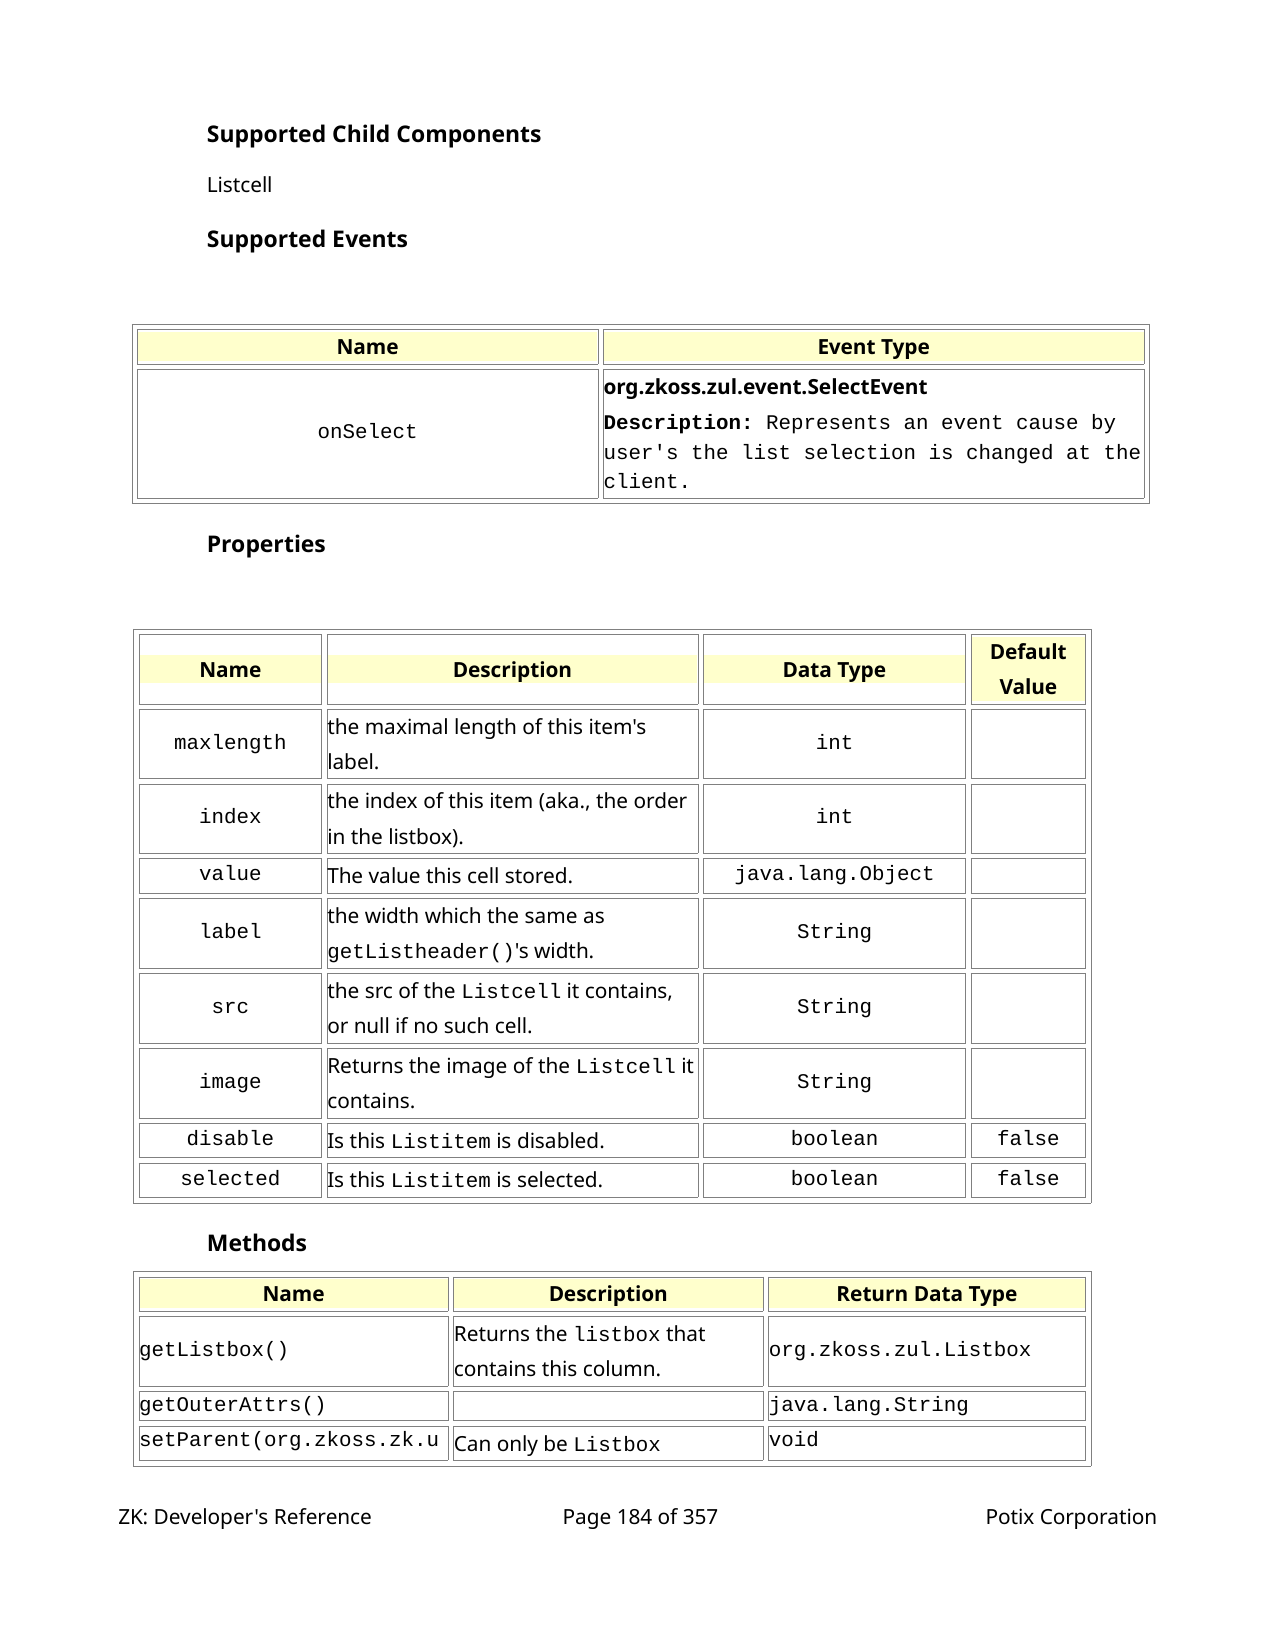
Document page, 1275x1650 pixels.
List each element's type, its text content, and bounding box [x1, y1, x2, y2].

table_header Event Type [600, 325, 1147, 363]
table_cell maxlength [136, 704, 324, 778]
table_cell int [700, 704, 968, 778]
table_cell org.zkoss.zul.Listbox [766, 1311, 1088, 1386]
table_cell getListbox() [136, 1311, 451, 1386]
table_header Name [134, 325, 600, 363]
table_cell java.lang.Object [700, 853, 968, 892]
table_cell [451, 1386, 766, 1420]
table_cell value [136, 853, 324, 892]
table_cell [972, 785, 1085, 853]
table_header Name [136, 630, 324, 703]
table_cell [454, 1392, 763, 1420]
table_cell index [136, 778, 324, 853]
table_cell [972, 974, 1085, 1042]
subtitle Supported Child Components [207, 118, 1157, 149]
table_cell org.zkoss.zul.event.SelectEvent Description: Represents an event cause by user's the list selection is changed at the client. [600, 364, 1147, 498]
table_header Return Data Type [766, 1272, 1088, 1311]
table_cell boolean [700, 1118, 968, 1157]
table_header Description [451, 1272, 766, 1311]
table_header Name [136, 1272, 451, 1311]
table_cell String [700, 1043, 968, 1117]
table_cell selected [136, 1157, 324, 1197]
table_cell getOuterAttrs() [136, 1386, 451, 1420]
table_cell the src of the Listcell it contains, or null if no such cell. [324, 968, 700, 1042]
subtitle Methods [207, 1227, 1157, 1259]
table_cell false [968, 1157, 1088, 1197]
table_cell false [968, 1118, 1088, 1157]
table_header Default Value [968, 630, 1088, 703]
table_cell [968, 893, 1088, 967]
table_cell int [700, 778, 968, 853]
table_cell label [136, 893, 324, 967]
table_cell disable [136, 1118, 324, 1157]
table_cell Is this Listitem is selected. [324, 1157, 700, 1197]
table_cell [968, 704, 1088, 778]
table_cell image [136, 1043, 324, 1117]
table_cell setParent(org.zkoss.zk.u [136, 1420, 451, 1460]
table_header Description [324, 630, 700, 703]
table_cell [968, 853, 1088, 892]
table_cell String [700, 968, 968, 1042]
table_cell the index of this item (aka., the order in the listbox). [324, 778, 700, 853]
table_cell [972, 1049, 1085, 1117]
table_cell boolean [700, 1157, 968, 1197]
table_cell void [766, 1420, 1088, 1460]
table_header Data Type [700, 630, 968, 703]
table_cell Returns the listbox that contains this column. [451, 1311, 766, 1386]
subtitle Properties [207, 528, 1157, 559]
table_cell the maximal length of this item's label. [324, 704, 700, 778]
text Listcell [207, 170, 1157, 198]
table_cell the width which the same as getListheader()'s width. [324, 893, 700, 967]
table_cell String [700, 893, 968, 967]
table_cell [968, 1043, 1088, 1117]
table_cell java.lang.String [766, 1386, 1088, 1420]
table_cell [972, 899, 1085, 967]
table_cell [972, 710, 1085, 778]
table_cell [972, 859, 1085, 892]
table_cell [968, 968, 1088, 1042]
table_cell The value this cell stored. [324, 853, 700, 892]
table_cell Is this Listitem is disabled. [324, 1118, 700, 1157]
table_cell src [136, 968, 324, 1042]
table_cell Returns the image of the Listcell it contains. [324, 1043, 700, 1117]
table_cell Can only be Listbox [451, 1420, 766, 1460]
table_cell [968, 778, 1088, 853]
subtitle Supported Events [207, 223, 1157, 254]
table_cell onSelect [134, 364, 600, 498]
